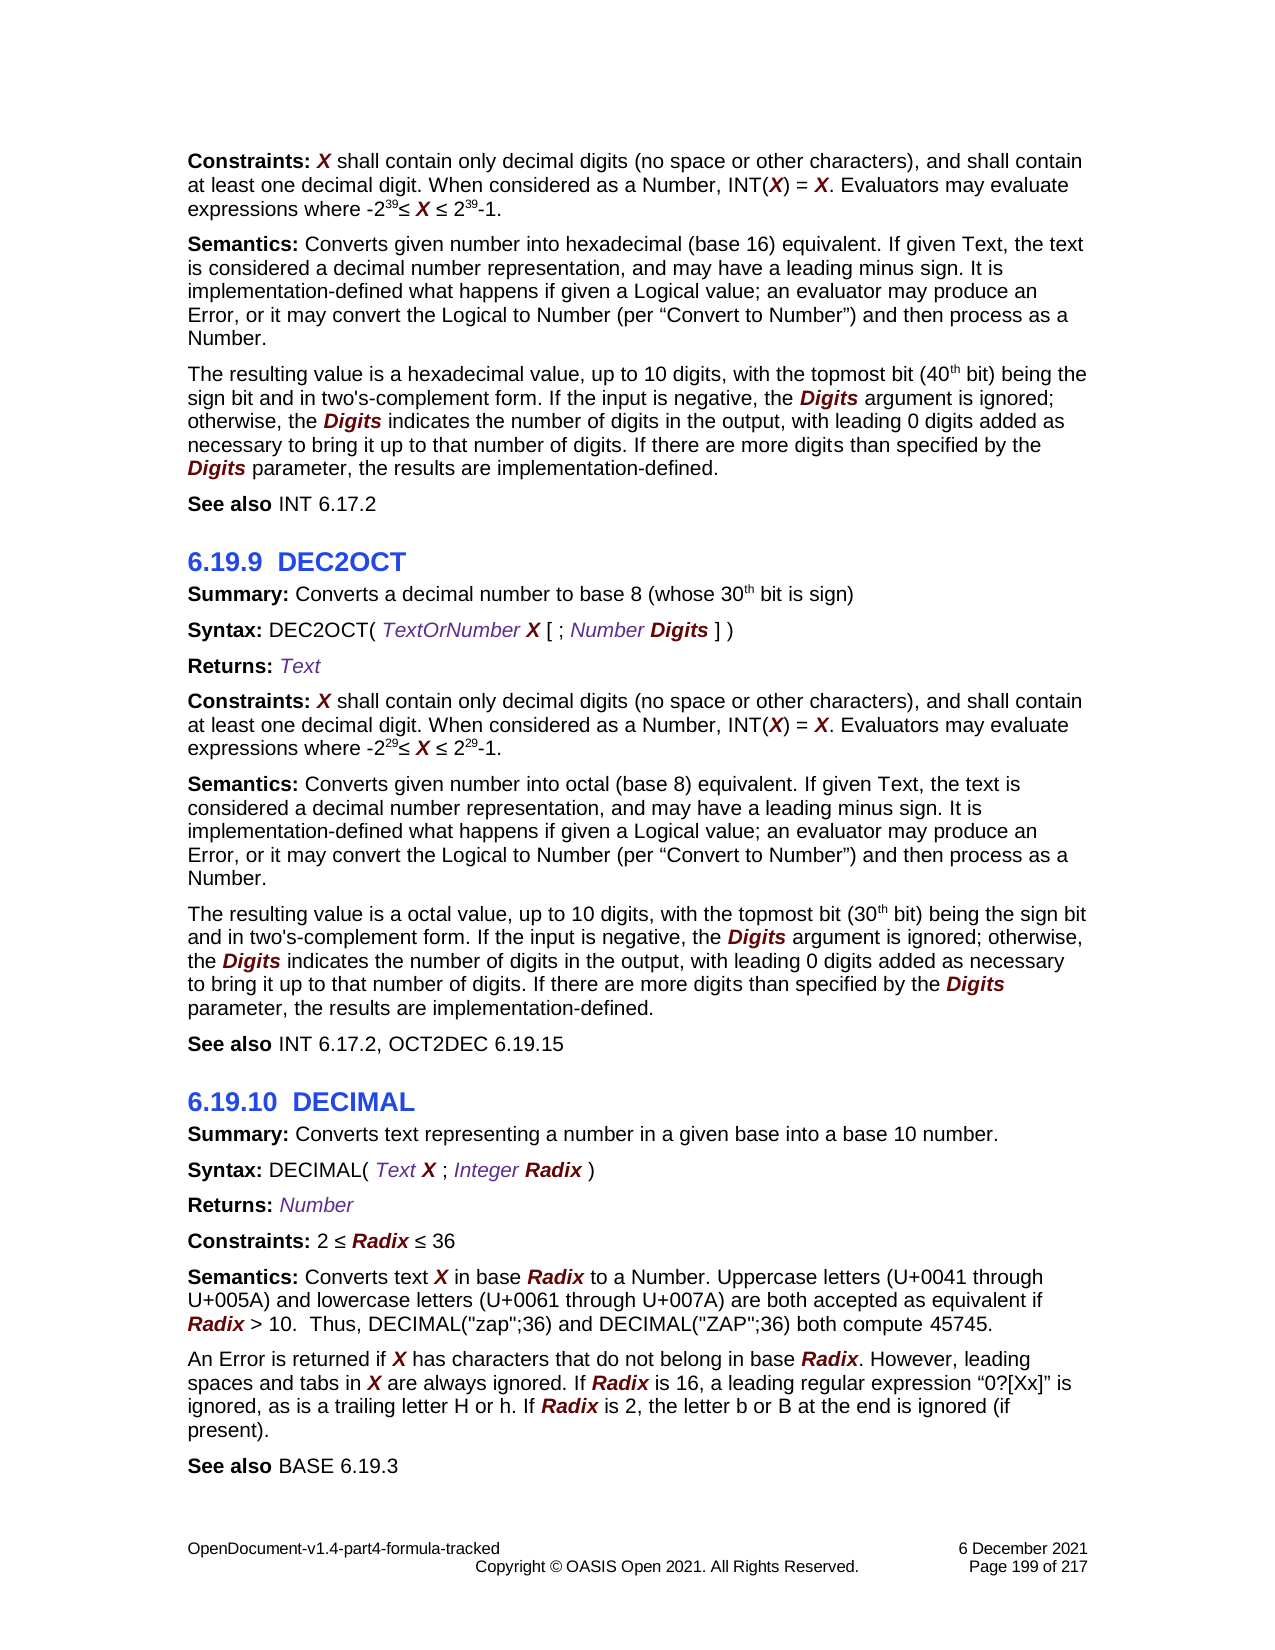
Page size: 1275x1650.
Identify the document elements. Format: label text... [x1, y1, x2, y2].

text Returns: Text [187, 654, 1088, 678]
text See also INT 6.17.2, OCT2DEC 6.19.15 [187, 1032, 1088, 1056]
text Syntax: DECIMAL( Text X ; Integer Radix ) [187, 1158, 1088, 1182]
subtitle DEC2OCT [187, 547, 1088, 577]
text Constraints: X shall contain only decimal digits (no space or other characters), and shall contain at least one decimal digit. When considered as a Number, INT(X) = X. Evaluators may evaluate expressions where -239≤ X ≤ 239-1. [187, 150, 1088, 221]
text Semantics: Converts given number into octal (base 8) equivalent. If given Text, the text is considered a decimal number representation, and may have a leading minus sign. It is implementation-defined what happens if given a Logical value; an evaluator may produce an Error, or it may convert the Logical to Number (per “Convert to Number”) and then process as a Number. [187, 772, 1088, 890]
text Constraints: X shall contain only decimal digits (no space or other characters), and shall contain at least one decimal digit. When considered as a Number, INT(X) = X. Evaluators may evaluate expressions where -229≤ X ≤ 229-1. [187, 690, 1088, 760]
text Syntax: DEC2OCT( TextOrNumber X [ ; Number Digits ] ) [187, 618, 1088, 642]
text Constraints: 2 ≤ Radix ≤ 36 [187, 1229, 1088, 1253]
text An Error is returned if X has characters that do not belong in base Radix. However, leading spaces and tabs in X are always ignored. If Radix is 16, a leading regular expression “0?[Xx]” is ignored, as is a trailing letter H or h. If Radix is 2, the letter b or B at the end is ignored (if present). [187, 1348, 1088, 1442]
text Returns: Number [187, 1194, 1088, 1217]
text Semantics: Converts given number into hexadecimal (base 16) equivalent. If given Text, the text is considered a decimal number representation, and may have a leading minus sign. It is implementation-defined what happens if given a Logical value; an evaluator may produce an Error, or it may convert the Logical to Number (per “Convert to Number”) and then process as a Number. [187, 233, 1088, 350]
subtitle DECIMAL [187, 1087, 1088, 1117]
text See also INT 6.17.2 [187, 492, 1088, 516]
text Summary: Converts a decimal number to base 8 (whose 30th bit is sign) [187, 583, 1088, 606]
text The resulting value is a octal value, up to 10 digits, with the topmost bit (30th bit) being the sign bit and in two's-complement form. If the input is negative, the Digits argument is ignored; otherwise, the Digits indicates the number of digits in the output, with leading 0 digits added as necessary to bring it up to that number of digits. If there are more digits than specified by the Digits parameter, the results are implementation-defined. [187, 902, 1088, 1020]
text Semantics: Converts text X in base Radix to a Number. Uppercase letters (U+0041 through U+005A) and lowercase letters (U+0061 through U+007A) are both accepted as equivalent if Radix > 10. Thus, DECIMAL("zap";36) and DECIMAL("ZAP";36) both compute 45745. [187, 1265, 1088, 1336]
text Summary: Converts text representing a number in a given base into a base 10 number. [187, 1123, 1088, 1146]
text The resulting value is a hexadecimal value, up to 10 digits, with the topmost bit (40th bit) being the sign bit and in two's-complement form. If the input is negative, the Digits argument is ignored; otherwise, the Digits indicates the number of digits in the output, with leading 0 digits added as necessary to bring it up to that number of digits. If there are more digits than specified by the Digits parameter, the results are implementation-defined. [187, 362, 1088, 480]
text See also BASE 6.19.3 [187, 1454, 1088, 1478]
